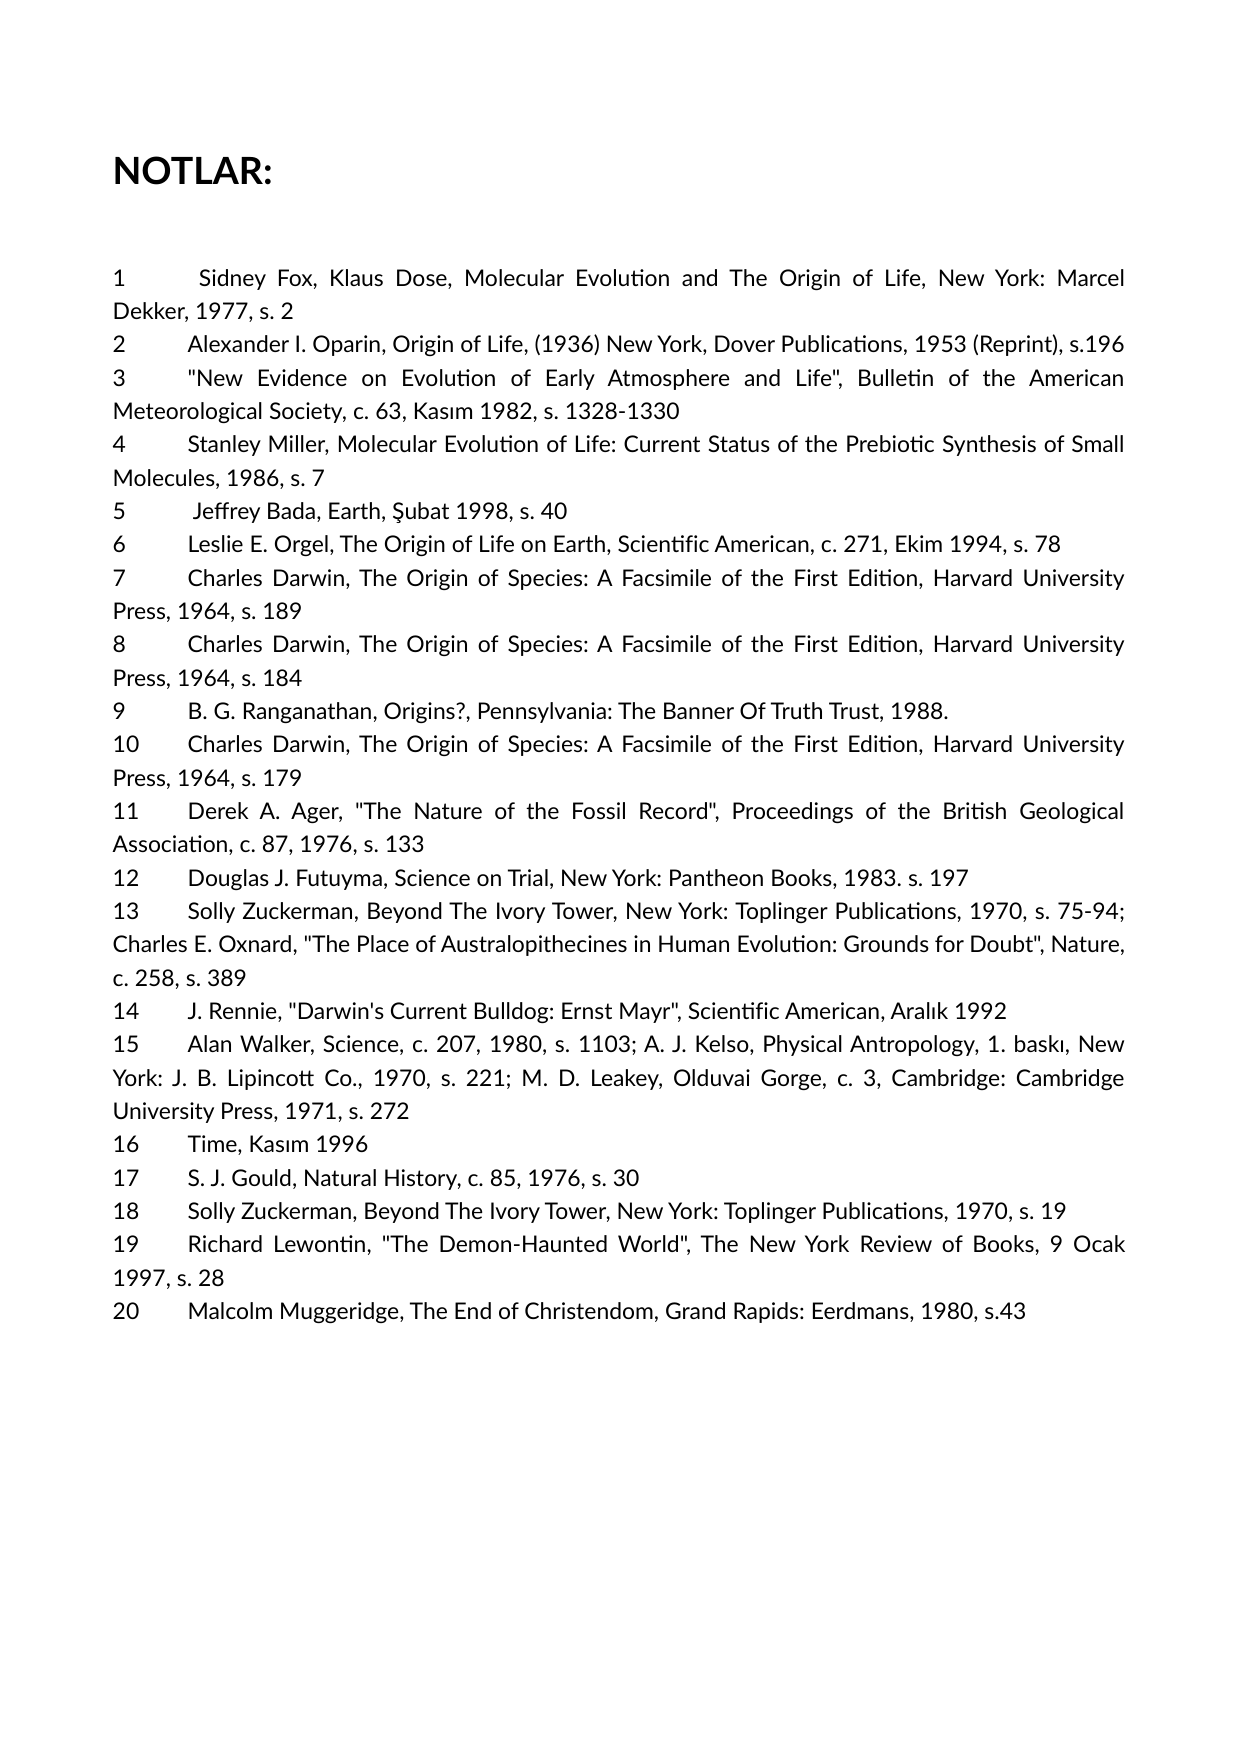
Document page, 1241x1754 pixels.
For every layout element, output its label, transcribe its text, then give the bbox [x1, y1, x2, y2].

text 20 Malcolm Muggeridge, The End of Christendom, Grand Rapids: Eerdmans, 1980, s.43 [112, 1293, 1126, 1326]
text 7 Charles Darwin, The Origin of Species: A Facsimile of the First Edition, Harvard University Press, 1964, s. 189 [112, 559, 1126, 626]
text 19 Richard Lewontin, "The Demon-Haunted World", The New York Review of Books, 9 Ocak 1997, s. 28 [112, 1226, 1126, 1293]
text 18 Solly Zuckerman, Beyond The Ivory Tower, New York: Toplinger Publications, 1970, s. 19 [112, 1193, 1126, 1226]
text NOTLAR: [112, 148, 1126, 193]
text 2 Alexander I. Oparin, Origin of Life, (1936) New York, Dover Publications, 1953 (Reprint), s.196 [112, 326, 1126, 359]
text 8 Charles Darwin, The Origin of Species: A Facsimile of the First Edition, Harvard University Press, 1964, s. 184 [112, 626, 1126, 693]
text 15 Alan Walker, Science, c. 207, 1980, s. 1103; A. J. Kelso, Physical Antropology, 1. baskı, New York: J. B. Lipincott Co., 1970, s. 221; M. D. Leakey, Olduvai Gorge, c. 3, Cambridge: Cambridge University Press, 1971, s. 272 [112, 1026, 1126, 1126]
text 6 Leslie E. Orgel, The Origin of Life on Earth, Scientific American, c. 271, Ekim 1994, s. 78 [112, 526, 1126, 559]
text 16 Time, Kasım 1996 [112, 1126, 1126, 1159]
text 11 Derek A. Ager, "The Nature of the Fossil Record", Proceedings of the British Geological Association, c. 87, 1976, s. 133 [112, 793, 1126, 859]
text 9 B. G. Ranganathan, Origins?, Pennsylvania: The Banner Of Truth Trust, 1988. [112, 693, 1126, 726]
text 17 S. J. Gould, Natural History, c. 85, 1976, s. 30 [112, 1159, 1126, 1193]
text 1 Sidney Fox, Klaus Dose, Molecular Evolution and The Origin of Life, New York: Marcel Dekker, 1977, s. 2 [112, 259, 1126, 326]
text 14 J. Rennie, "Darwin's Current Bulldog: Ernst Mayr", Scientific American, Aralık 1992 [112, 993, 1126, 1026]
text 10 Charles Darwin, The Origin of Species: A Facsimile of the First Edition, Harvard University Press, 1964, s. 179 [112, 726, 1126, 793]
text 3 "New Evidence on Evolution of Early Atmosphere and Life", Bulletin of the American Meteorological Society, c. 63, Kasım 1982, s. 1328-1330 [112, 359, 1126, 426]
text 5 Jeffrey Bada, Earth, Şubat 1998, s. 40 [112, 493, 1126, 526]
text 4 Stanley Miller, Molecular Evolution of Life: Current Status of the Prebiotic Synthesis of Small Molecules, 1986, s. 7 [112, 426, 1126, 493]
text 12 Douglas J. Futuyma, Science on Trial, New York: Pantheon Books, 1983. s. 197 [112, 859, 1126, 893]
text 13 Solly Zuckerman, Beyond The Ivory Tower, New York: Toplinger Publications, 1970, s. 75-94; Charles E. Oxnard, "The Place of Australopithecines in Human Evolution: Grounds for Doubt", Nature, c. 258, s. 389 [112, 893, 1126, 993]
